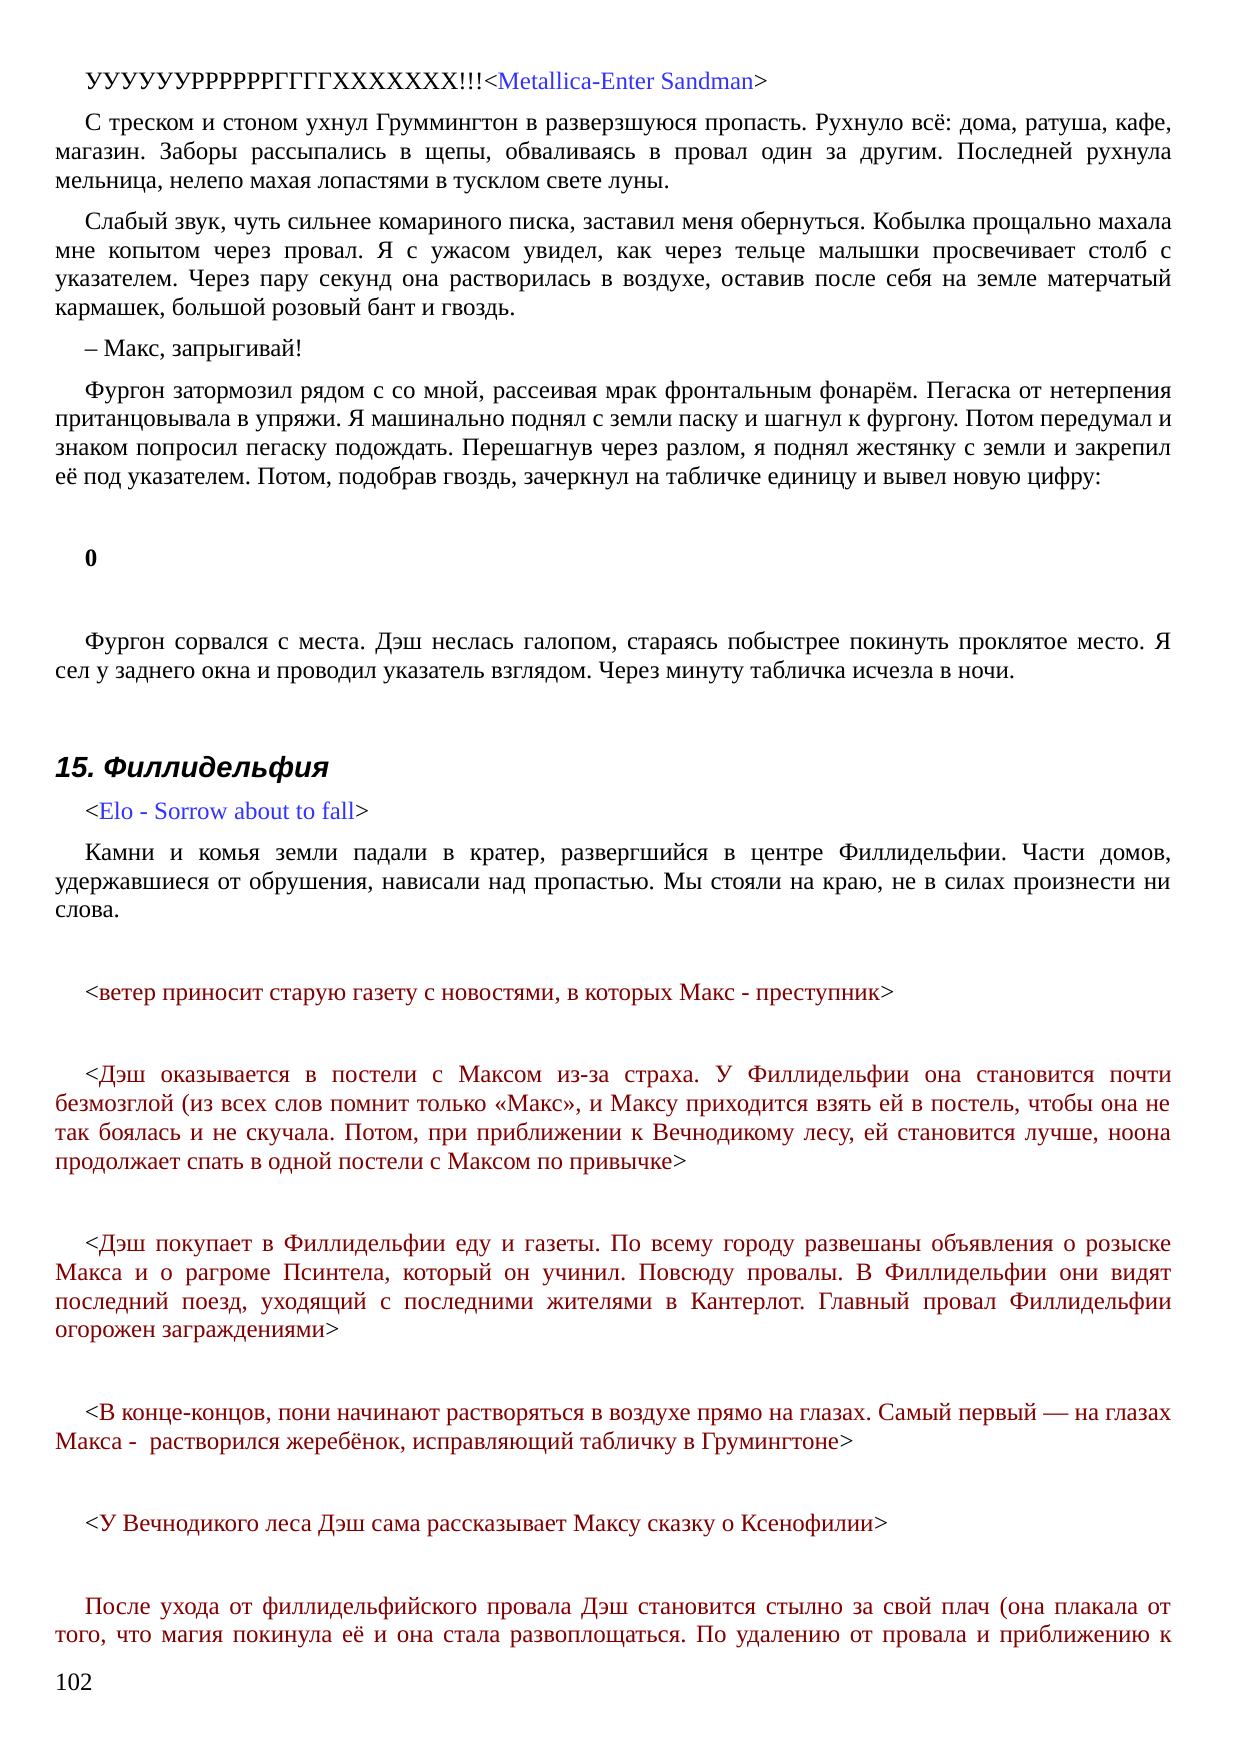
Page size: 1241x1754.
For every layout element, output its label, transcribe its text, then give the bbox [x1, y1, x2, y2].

text УУУУУУРРРРРРГГГГХХХХХХХ!!!<Metallica-Enter Sandman> [55, 66, 1173, 95]
text <В конце-концов, пони начинают растворяться в воздухе прямо на глазах. Самый первый — на глазах Макса - растворился жеребёнок, исправляющий табличку в Грумингтоне> [55, 1397, 1173, 1454]
text <Дэш оказывается в постели с Максом из-за страха. У Филлидельфии она становится почти безмозглой (из всех слов помнит только «Макс», и Максу приходится взять ей в постель, чтобы она не так боялась и не скучала. Потом, при приближении к Вечнодикому лесу, ей становится лучше, ноона продолжает спать в одной постели с Максом по привычке> [55, 1059, 1173, 1174]
text <Дэш покупает в Филлидельфии еду и газеты. По всему городу развешаны объявления о розыске Макса и о рагроме Псинтела, который он учинил. Повсюду провалы. В Филлидельфии они видят последний поезд, уходящий с последними жителями в Кантерлот. Главный провал Филлидельфии огорожен заграждениями> [55, 1228, 1173, 1343]
text Слабый звук, чуть сильнее комариного писка, заставил меня обернуться. Кобылка прощально махала мне копытом через провал. Я с ужасом увидел, как через тельце малышки просвечивает столб с указателем. Через пару секунд она растворилась в воздухе, оставив после себя на земле матерчатый кармашек, большой розовый бант и гвоздь. [55, 206, 1173, 321]
text – Макс, запрыгивай! [55, 333, 1173, 362]
text После ухода от филлидельфийского провала Дэш становится стылно за свой плач (она плакала от того, что магия покинула её и она стала развоплощаться. По удалению от провала и приближению к [55, 1591, 1173, 1648]
text С треском и стоном ухнул Груммингтон в разверзшуюся пропасть. Рухнуло всё: дома, ратуша, кафе, магазин. Заборы рассыпались в щепы, обваливаясь в провал один за другим. Последней рухнула мельница, нелепо махая лопастями в тусклом свете луны. [55, 107, 1173, 193]
text Камни и комья земли падали в кратер, развергшийся в центре Филлидельфии. Части домов, удержавшиеся от обрушения, нависали над пропастью. Мы стояли на краю, не в силах произнести ни слова. [55, 837, 1173, 923]
subtitle 15. Филлидельфия [55, 750, 1173, 783]
text <Elo - Sorrow about to fall> [55, 796, 1173, 824]
text Фургон сорвался с места. Дэш неслась галопом, стараясь побыстрее покинуть проклятое место. Я сел у заднего окна и проводил указатель взглядом. Через минуту табличка исчезла в ночи. [55, 626, 1173, 683]
text 0 [55, 543, 1173, 572]
text Фургон затормозил рядом с со мной, рассеивая мрак фронтальным фонарём. Пегаска от нетерпения пританцовывала в упряжи. Я машинально поднял с земли паску и шагнул к фургону. Потом передумал и знаком попросил пегаску подождать. Перешагнув через разлом, я поднял жестянку с земли и закрепил её под указателем. Потом, подобрав гвоздь, зачеркнул на табличке единицу и вывел новую цифру: [55, 375, 1173, 490]
text <У Вечнодикого леса Дэш сама рассказывает Максу сказку о Ксенофилии> [55, 1508, 1173, 1537]
text <ветер приносит старую газету с новостями, в которых Макс - преступник> [55, 977, 1173, 1006]
